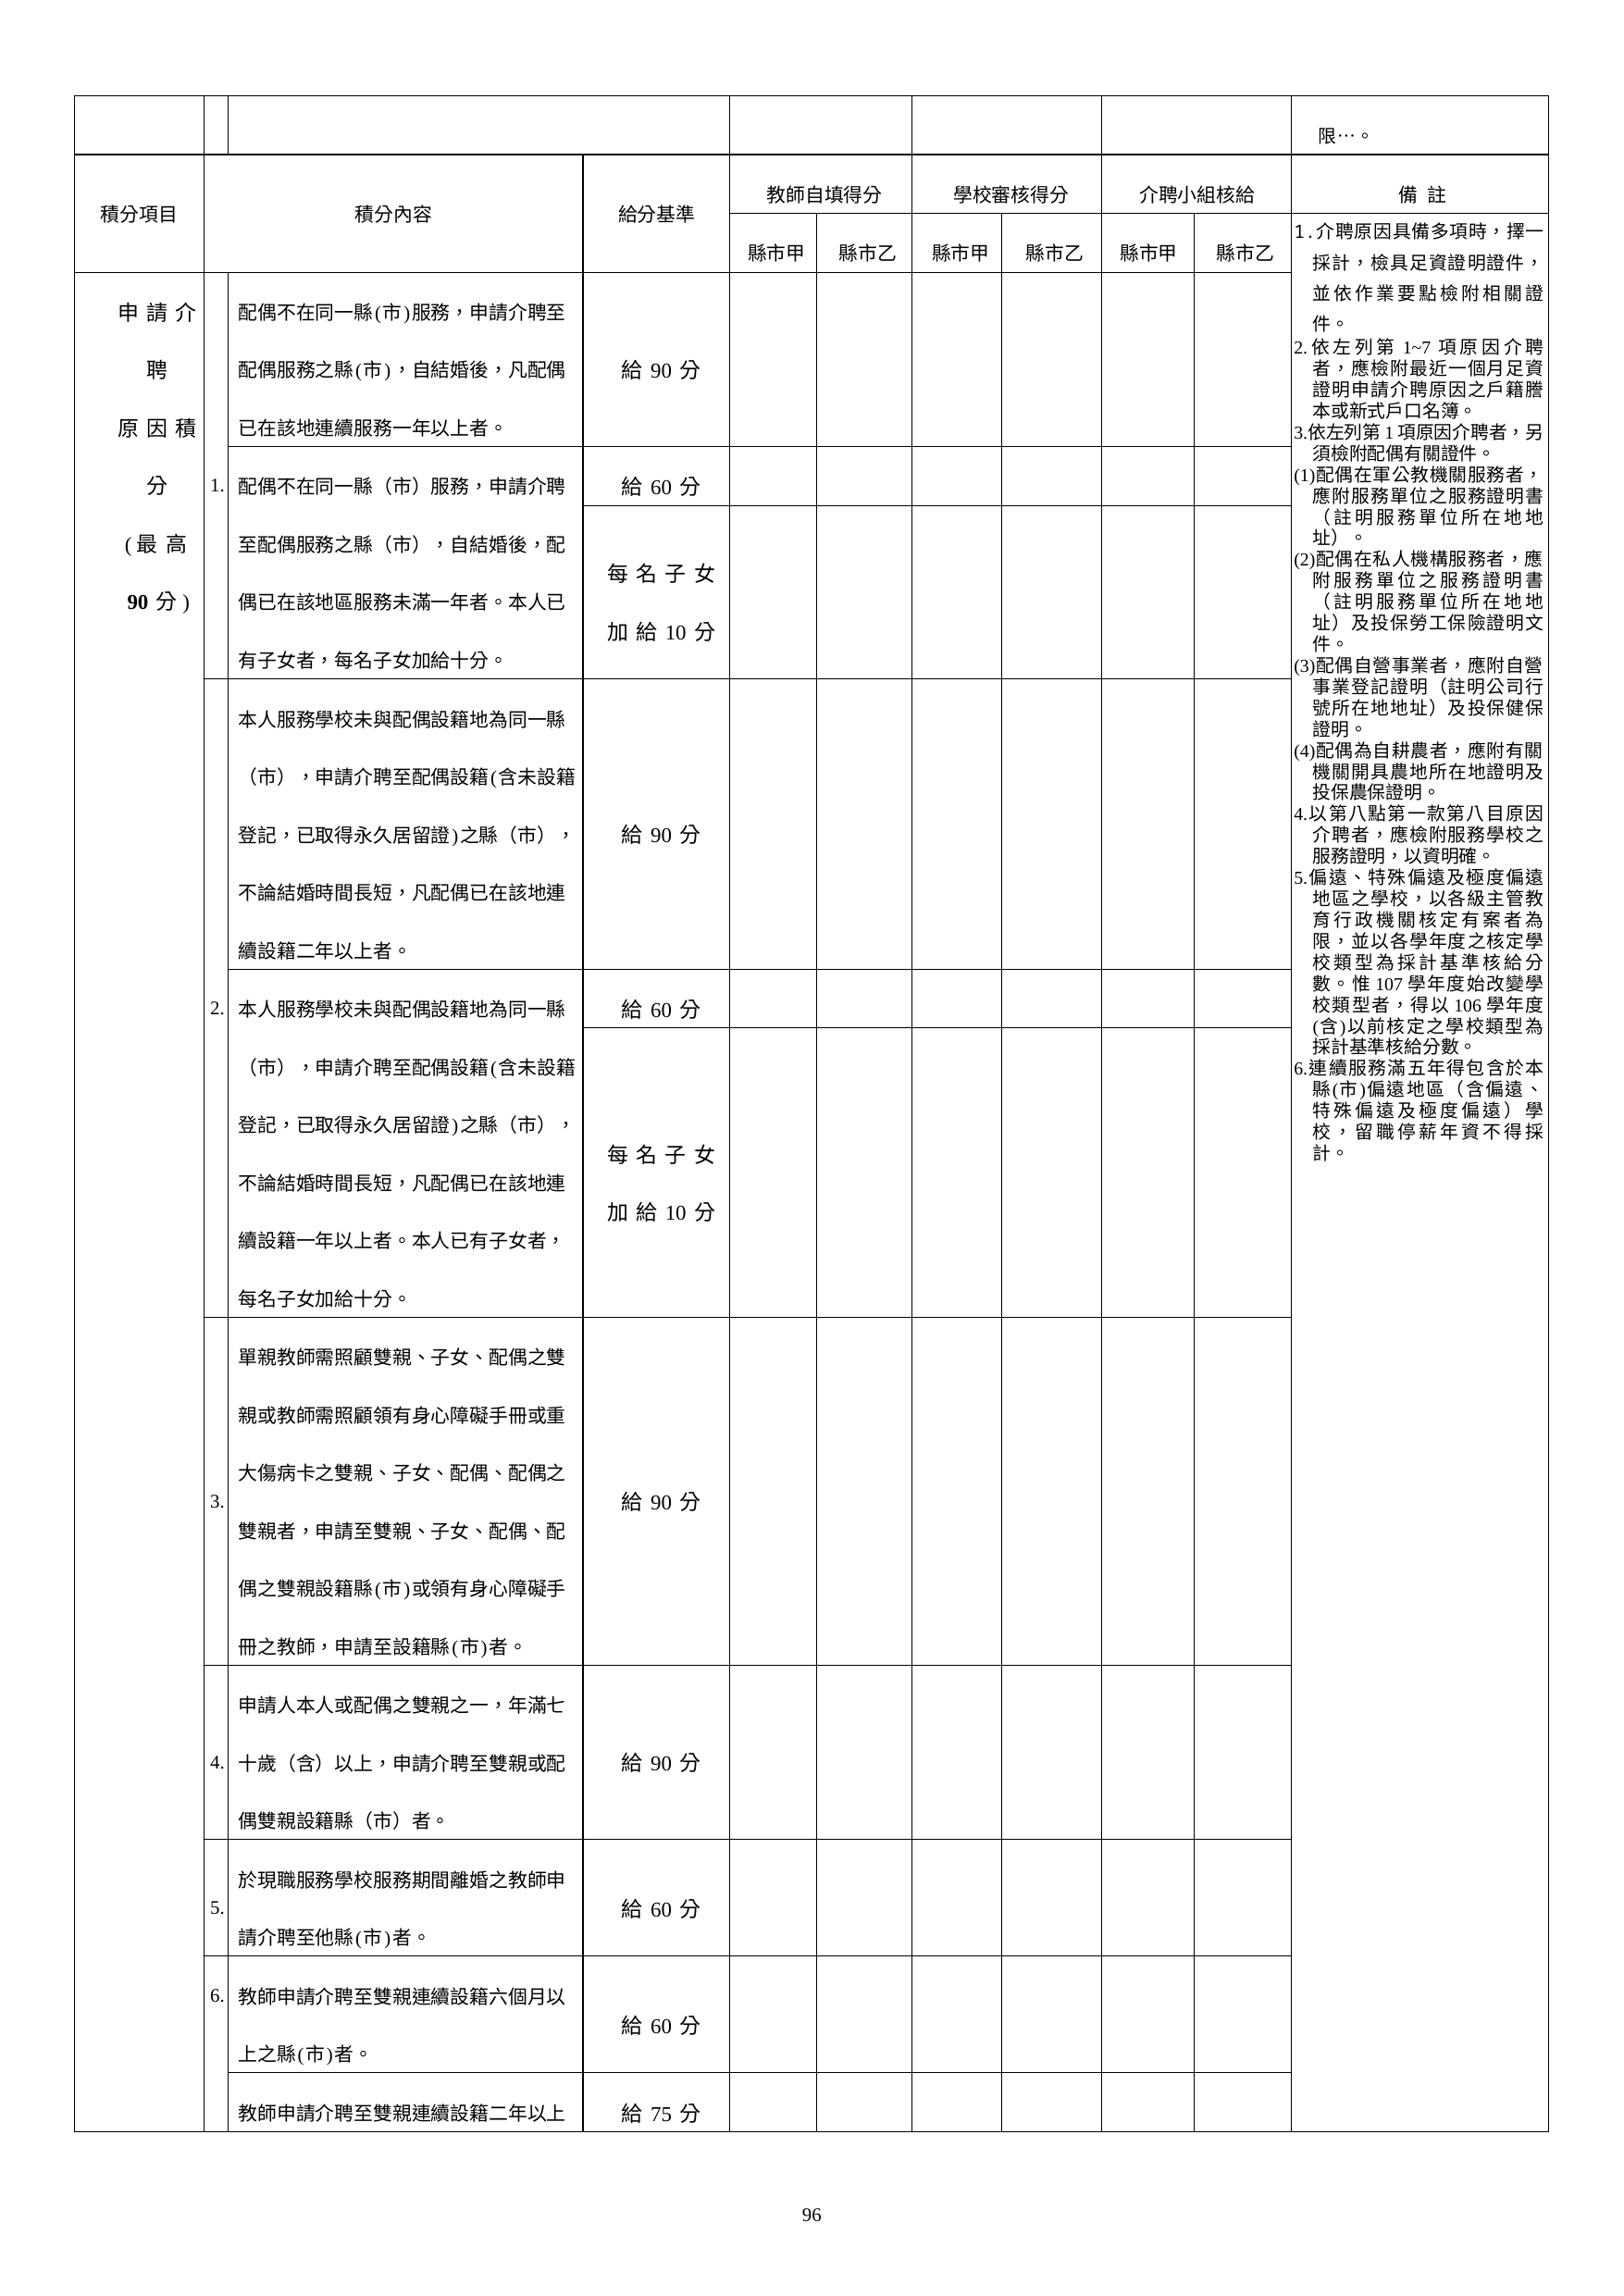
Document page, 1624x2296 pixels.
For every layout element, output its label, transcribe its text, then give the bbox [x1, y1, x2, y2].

table_cell 給60分 [584, 970, 729, 1027]
table_cell [817, 273, 911, 446]
table_cell [75, 96, 204, 154]
table_cell 給60分 [584, 1840, 729, 1955]
table_cell 縣市乙 [817, 214, 911, 271]
table_cell 縣市甲 [730, 214, 816, 271]
table_cell 教師申請介聘至雙親連續設籍六個月以上之縣(市)者。 [229, 1956, 582, 2072]
table_cell 給分基準 [584, 155, 729, 271]
table_cell [1002, 1028, 1101, 1317]
table_cell [1102, 506, 1194, 678]
table_cell 本人服務學校未與配偶設籍地為同一縣（市），申請介聘至配偶設籍(含未設籍登記，已取得永久居留證)之縣（市），不論結婚時間長短，凡配偶已在該地連續設籍一年以上者。本人已有子女者，每名子女加給十分。 [229, 970, 582, 1317]
table_cell [817, 1666, 911, 1839]
table_cell [912, 1956, 1001, 2072]
table_cell [730, 96, 911, 154]
table_cell 4. [205, 1666, 228, 1839]
table_cell 給60分 [584, 1956, 729, 2072]
table_cell [817, 1318, 911, 1665]
table_cell 5. [205, 1840, 228, 1955]
table_cell 縣市乙 [1002, 214, 1101, 271]
table_cell [912, 1666, 1001, 1839]
table_cell [1195, 273, 1291, 446]
table_cell [730, 970, 816, 1027]
table_cell [912, 1840, 1001, 1955]
table_cell [912, 506, 1001, 678]
table_cell 縣市甲 [912, 214, 1001, 271]
table_cell [730, 1840, 816, 1955]
table_cell [1195, 1318, 1291, 1665]
table_cell [817, 970, 911, 1027]
table_cell 3. [205, 1318, 228, 1665]
table_cell [1102, 1956, 1194, 2072]
table_cell [1102, 447, 1194, 505]
table_cell [817, 447, 911, 505]
table_cell [730, 447, 816, 505]
table_cell 給90分 [584, 679, 729, 969]
table_cell [1195, 447, 1291, 505]
table_cell [912, 273, 1001, 446]
table_cell [1102, 1318, 1194, 1665]
table_cell [817, 1840, 911, 1955]
table_cell [817, 679, 911, 969]
table_cell [1002, 273, 1101, 446]
table_cell [730, 1028, 816, 1317]
table_cell [1002, 1666, 1101, 1839]
table_cell [1102, 273, 1194, 446]
table_cell [730, 273, 816, 446]
table_cell [730, 679, 816, 969]
table_cell [912, 970, 1001, 1027]
table_cell [817, 1956, 911, 2072]
table_cell [1195, 1028, 1291, 1317]
table_cell 給75分 [584, 2073, 729, 2131]
table_cell [817, 506, 911, 678]
table_cell 積分內容 [205, 155, 582, 271]
table_cell [730, 2073, 816, 2131]
table_cell [912, 2073, 1001, 2131]
table_cell 本人服務學校未與配偶設籍地為同一縣（市），申請介聘至配偶設籍(含未設籍登記，已取得永久居留證)之縣（市），不論結婚時間長短，凡配偶已在該地連續設籍二年以上者。 [229, 679, 582, 969]
table_cell [1195, 1840, 1291, 1955]
table_cell 教師申請介聘至雙親連續設籍二年以上 [229, 2073, 582, 2131]
table_cell [1002, 2073, 1101, 2131]
table_cell 給60分 [584, 447, 729, 505]
table_cell 學校審核得分 [912, 155, 1101, 213]
table_cell 縣市乙 [1195, 214, 1291, 271]
table_cell [817, 2073, 911, 2131]
table_cell [1102, 970, 1194, 1027]
table_cell [1195, 679, 1291, 969]
table_cell [1195, 1956, 1291, 2072]
table_cell 每名子女 加給10分 [584, 1028, 729, 1317]
table_cell [205, 96, 228, 154]
table_cell 配偶不在同一縣(市)服務，申請介聘至配偶服務之縣(市)，自結婚後，凡配偶已在該地連續服務一年以上者。 [229, 273, 582, 446]
table_cell [912, 447, 1001, 505]
table_cell [1102, 96, 1291, 154]
table_cell 介聘小組核給 [1102, 155, 1291, 213]
table_cell [1102, 2073, 1194, 2131]
table_cell [912, 96, 1101, 154]
table_cell [1102, 1666, 1194, 1839]
table_cell [1102, 1028, 1194, 1317]
table_cell [1002, 679, 1101, 969]
table_cell [1195, 970, 1291, 1027]
table_cell 縣市甲 [1102, 214, 1194, 271]
table_cell [1002, 1318, 1101, 1665]
table_cell 給90分 [584, 1318, 729, 1665]
table_cell [1195, 1666, 1291, 1839]
table_cell 每名子女 加給10分 [584, 506, 729, 678]
table_cell [912, 679, 1001, 969]
table_cell 1.介聘原因具備多項時，擇一採計，檢具足資證明證件，並依作業要點檢附相關證件。 2.依左列第1~7項原因介聘者，應檢附最近一個月足資證明申請介聘原因之戶籍謄本或新式戶口名簿。 3.依左列第1項原因介聘者，另須檢附配偶有關證件。 (1)配偶在軍公教機關服務者，應附服務單位之服務證明書（註明服務單位所在地地址）。 (2)配偶在私人機構服務者，應附服務單位之服務證明書（註明服務單位所在地地址）及投保勞工保險證明文件。 (3)配偶自營事業者，應附自營事業登記證明（註明公司行號所在地地址）及投保健保證明。 (4)配偶為自耕農者，應附有關機關開具農地所在地證明及投保農保證明。 4.以第八點第一款第八目原因介聘者，應檢附服務學校之服務證明，以資明確。 5.偏遠、特殊偏遠及極度偏遠地區之學校，以各級主管教育行政機關核定有案者為限，並以各學年度之核定學校類型為採計基準核給分數。惟107學年度始改變學校類型者，得以106學年度(含)以前核定之學校類型為採計基準核給分數。 6.連續服務滿五年得包含於本縣(市)偏遠地區（含偏遠、特殊偏遠及極度偏遠）學校，留職停薪年資不得採計。 [1292, 214, 1548, 2131]
table_cell 申請介聘 原因積分 (最高90分) [75, 273, 204, 2131]
table_cell 於現職服務學校服務期間離婚之教師申請介聘至他縣(市)者。 [229, 1840, 582, 1955]
table_cell 2. [205, 679, 228, 1317]
table_cell 1. [205, 273, 228, 678]
table_cell [1195, 2073, 1291, 2131]
table_cell 教師自填得分 [730, 155, 911, 213]
table_cell 申請人本人或配偶之雙親之一，年滿七十歲（含）以上，申請介聘至雙親或配偶雙親設籍縣（市）者。 [229, 1666, 582, 1839]
table_cell 積分項目 [75, 155, 204, 271]
table_cell 給90分 [584, 1666, 729, 1839]
table_cell [912, 1028, 1001, 1317]
table_cell [912, 1318, 1001, 1665]
table_cell [1002, 1840, 1101, 1955]
table_cell [1102, 679, 1194, 969]
table_cell 配偶不在同一縣（市）服務，申請介聘至配偶服務之縣（市），自結婚後，配偶已在該地區服務未滿一年者。本人已有子女者，每名子女加給十分。 [229, 447, 582, 678]
table_cell [730, 1318, 816, 1665]
table_cell [1002, 1956, 1101, 2072]
table_cell [1195, 506, 1291, 678]
table_cell [730, 1956, 816, 2072]
table_cell [1002, 447, 1101, 505]
table_cell 限…。 [1292, 96, 1548, 154]
table_cell [1002, 970, 1101, 1027]
table_cell [1102, 1840, 1194, 1955]
table_cell 單親教師需照顧雙親、子女、配偶之雙親或教師需照顧領有身心障礙手冊或重大傷病卡之雙親、子女、配偶、配偶之雙親者，申請至雙親、子女、配偶、配偶之雙親設籍縣(市)或領有身心障礙手冊之教師，申請至設籍縣(市)者。 [229, 1318, 582, 1665]
table_cell 給90分 [584, 273, 729, 446]
table_cell [229, 96, 729, 154]
table_cell [730, 1666, 816, 1839]
table_cell [730, 506, 816, 678]
table_cell 備 註 [1292, 155, 1548, 213]
table_cell [1002, 506, 1101, 678]
table_cell 6. [205, 1956, 228, 2131]
table_cell [817, 1028, 911, 1317]
